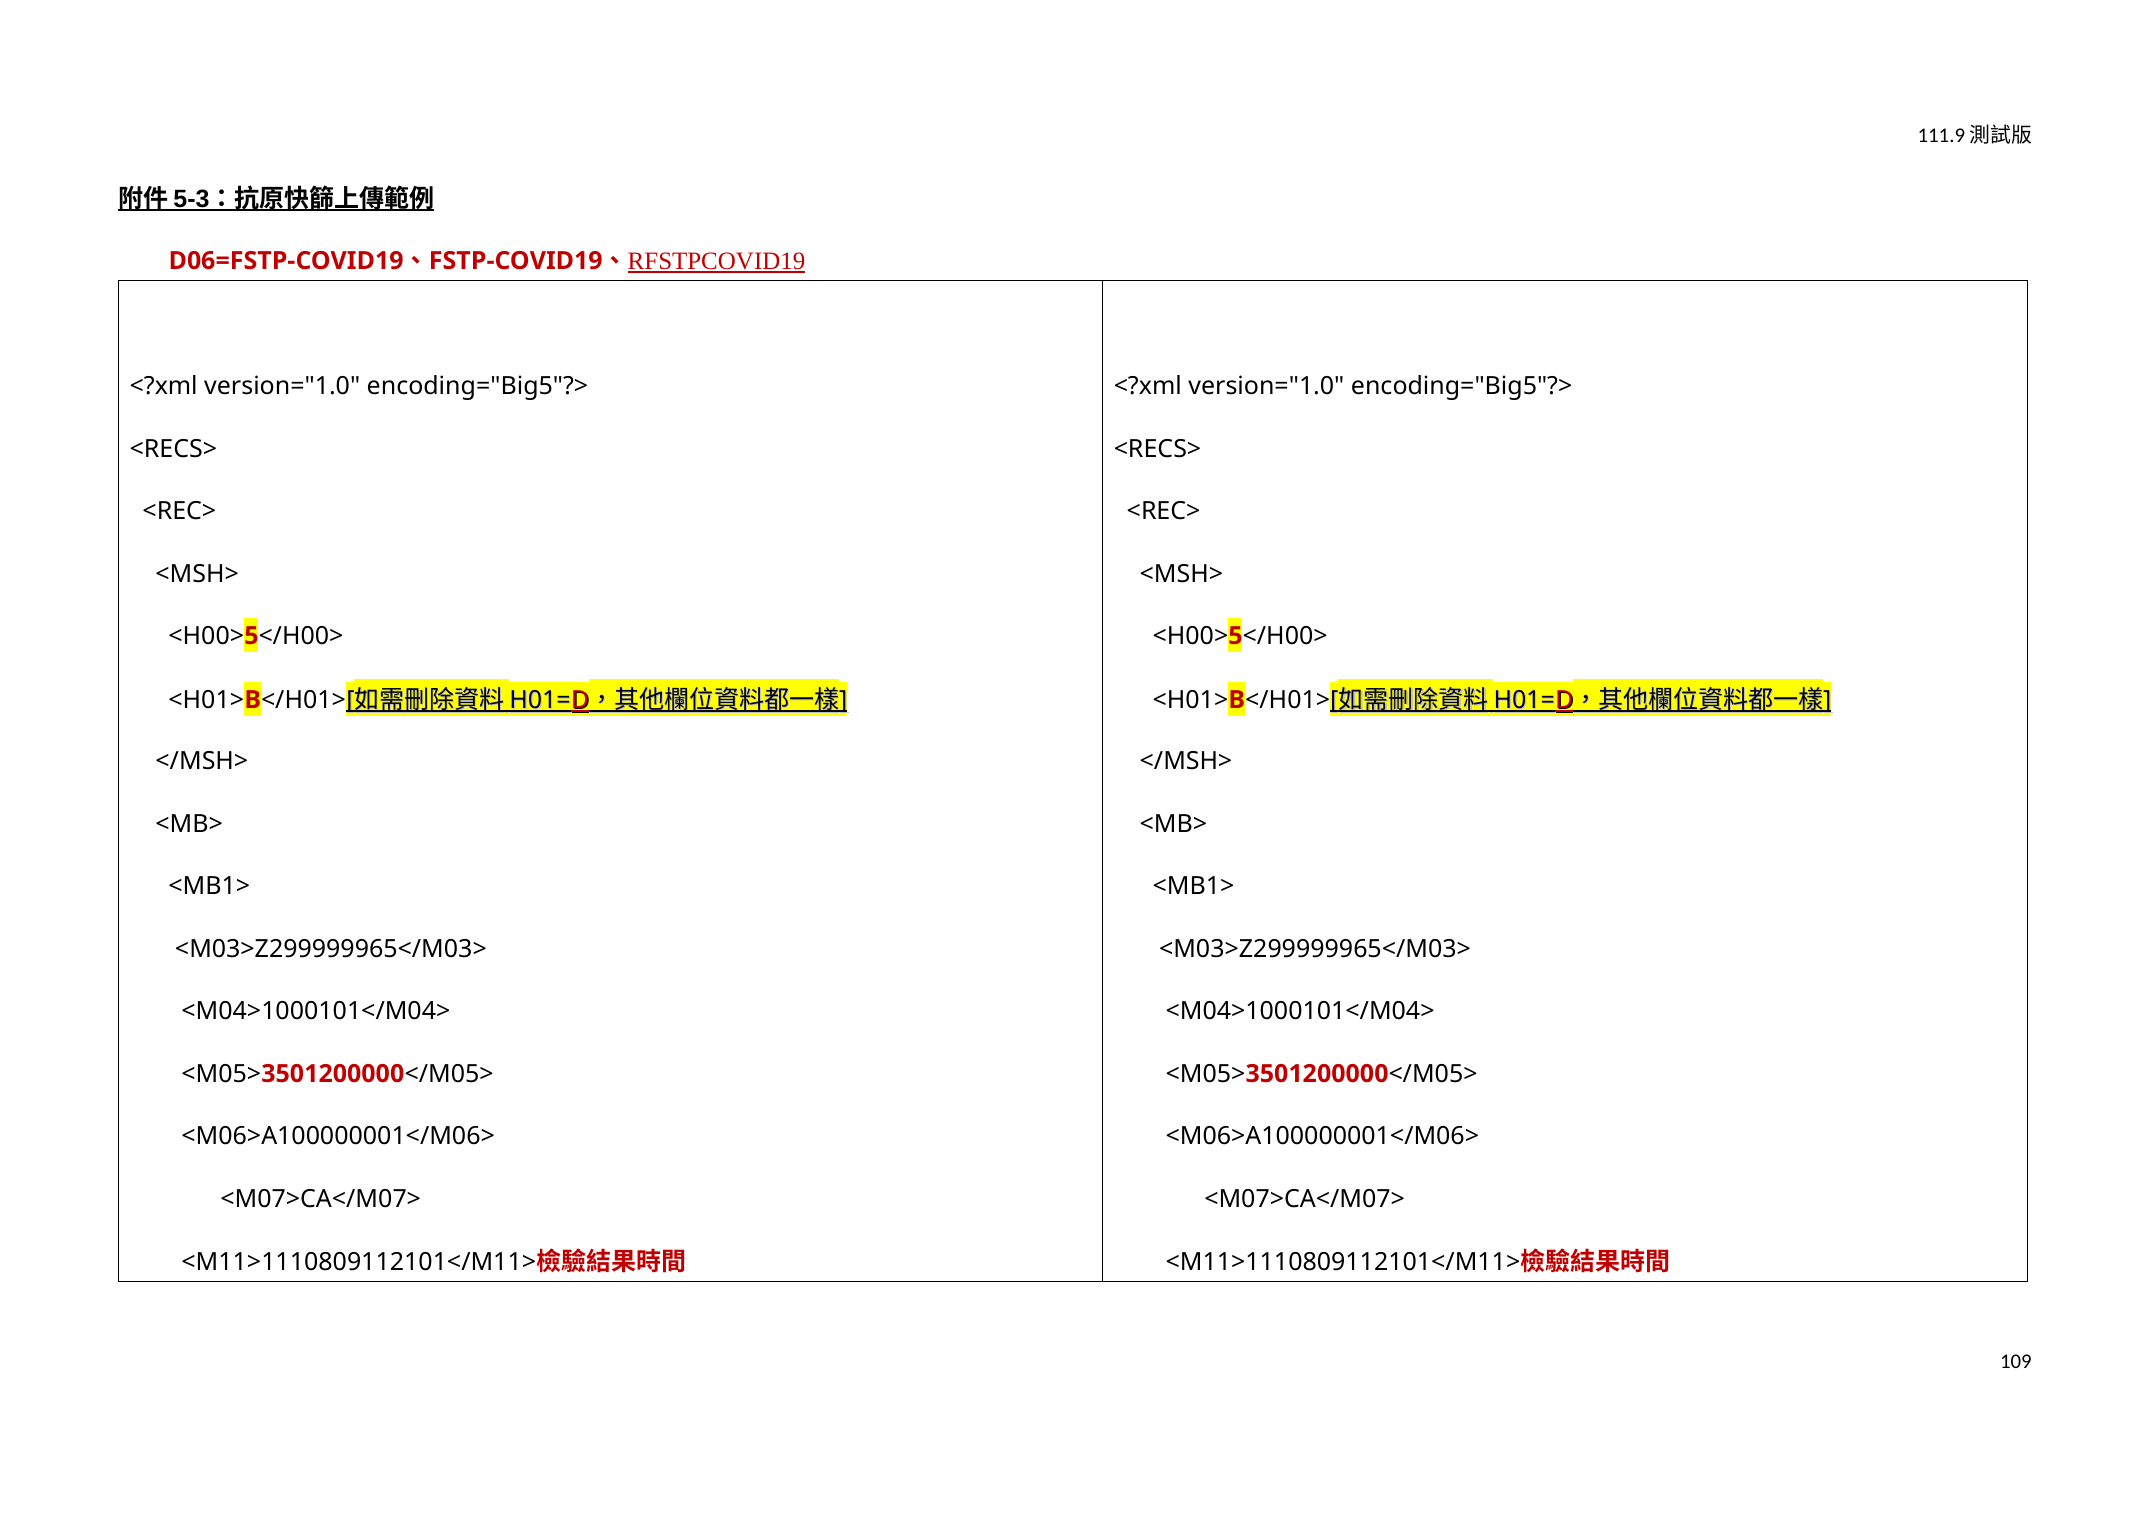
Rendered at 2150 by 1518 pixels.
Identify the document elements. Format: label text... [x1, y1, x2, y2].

table_header <?xml version="1.0" encoding="Big5"?> <RECS> <REC> <MSH> <H00>5</H00> <H01>B</H01>[如需刪除資料H01=D，其他欄位資料都一樣] </MSH> <MB> <MB1> <M03>Z299999965</M03> <M04>1000101</M04> <M05>3501200000</M05> <M06>A100000001</M06> <M07>CA</M07> <M11>1110809112101</M11>檢驗結果時間 [119, 281, 1102, 1281]
table_header <?xml version="1.0" encoding="Big5"?> <RECS> <REC> <MSH> <H00>5</H00> <H01>B</H01>[如需刪除資料H01=D，其他欄位資料都一樣] </MSH> <MB> <MB1> <M03>Z299999965</M03> <M04>1000101</M04> <M05>3501200000</M05> <M06>A100000001</M06> <M07>CA</M07> <M11>1110809112101</M11>檢驗結果時間 [1103, 281, 2027, 1281]
text D06=FSTP-COVID19、FSTP-COVID19、RFSTPCOVID19 [168, 217, 2007, 280]
subtitle 附件5-3：抗原快篩上傳範例 [118, 155, 2031, 217]
